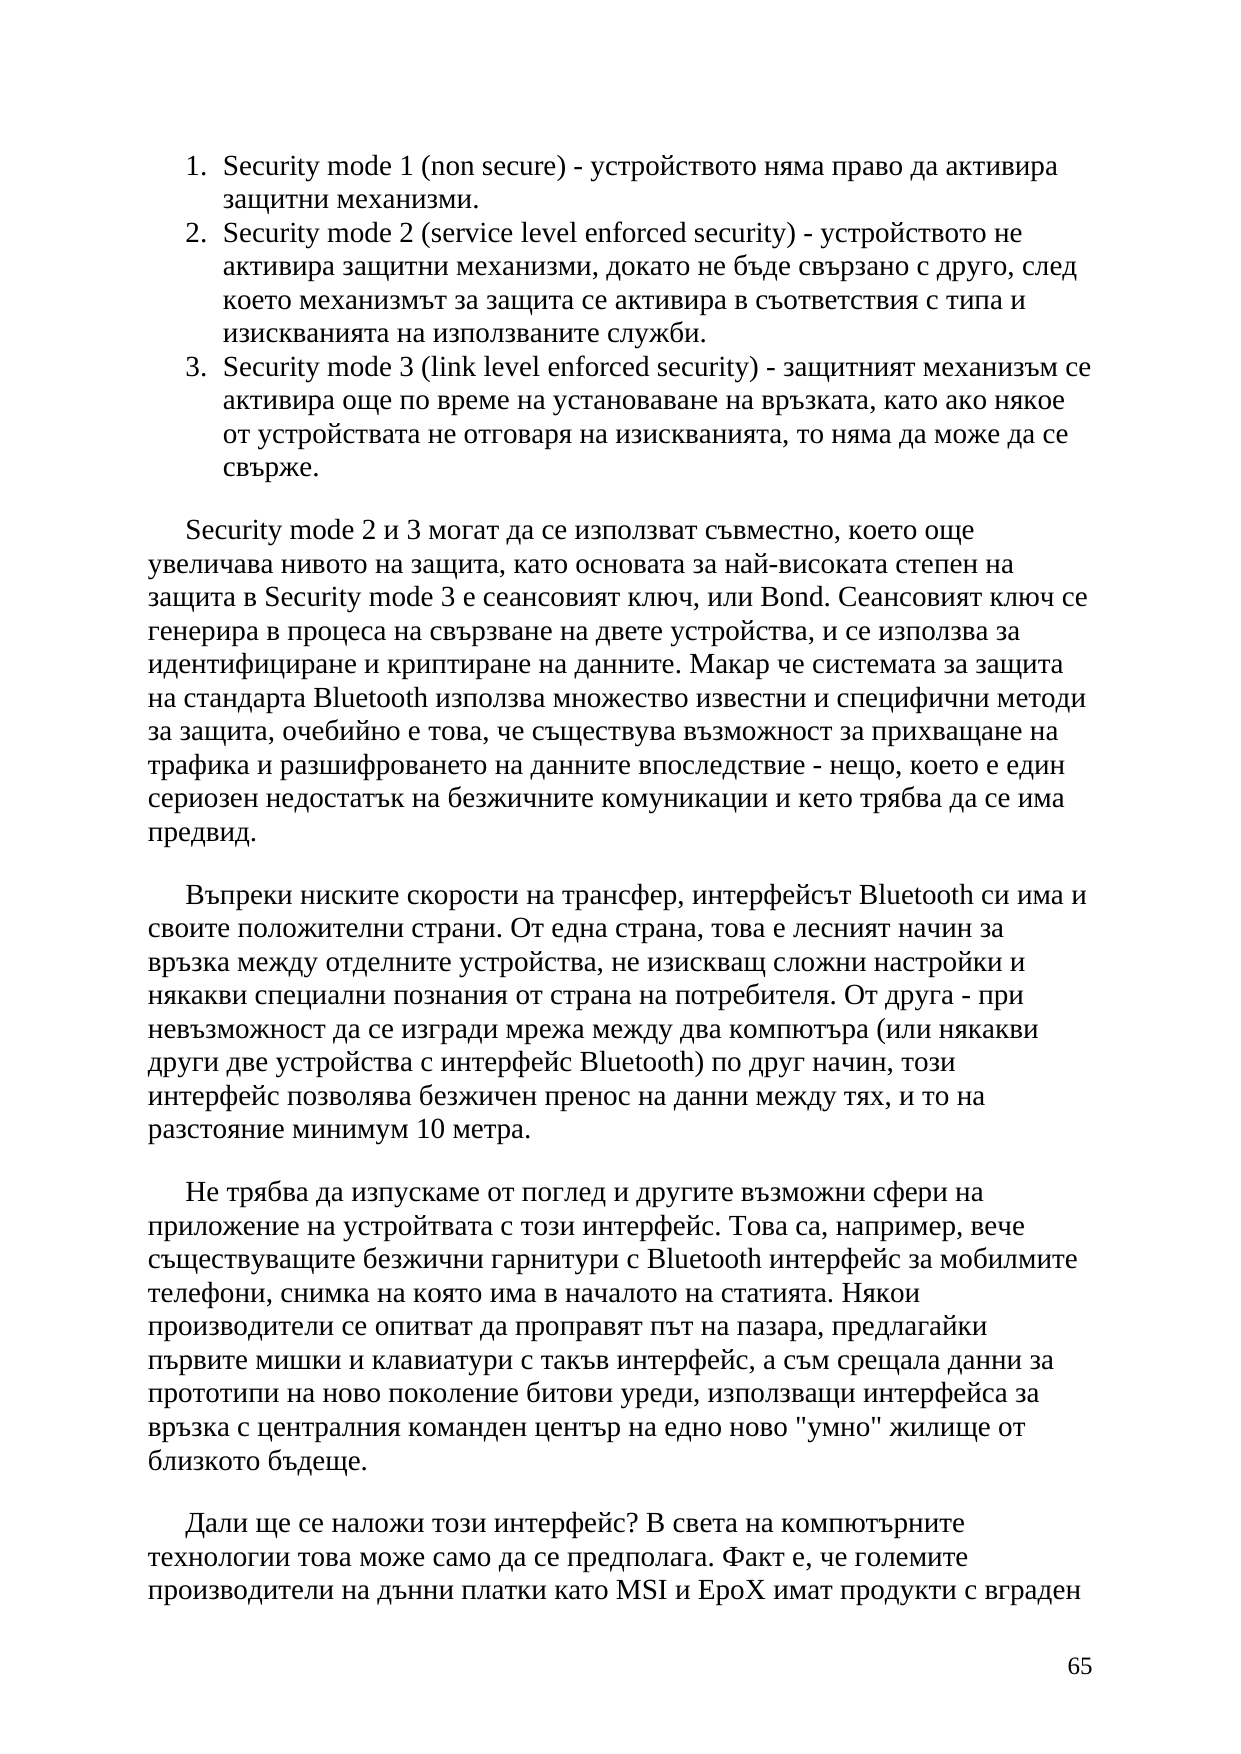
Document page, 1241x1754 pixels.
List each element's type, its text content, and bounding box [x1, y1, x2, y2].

text Дали ще се наложи този интерфейс? В света на компютърните технологии това може само да се предполага. Факт е, че големите производители на дънни платки като MSI и EpoX имат продукти с вграден [148, 1505, 1092, 1606]
list Security mode 3 (link level enforced security) - защитният механизъм се активира още по време на установаване на връзката, като ако някое от устройствата не отговаря на изискванията, то няма да може да се свърже. [185, 349, 1092, 483]
text Въпреки ниските скорости на трансфер, интерфейсът Bluetooth си има и своите положителни страни. От една страна, това е лесният начин за връзка между отделните устройства, не изискващ сложни настройки и някакви специални познания от страна на потребителя. От друга - при невъзможност да се изгради мрежа между два компютъра (или някакви други две устройства с интерфейс Bluetooth) по друг начин, този интерфейс позволява безжичен пренос на данни между тях, и то на разстояние минимум 10 метра. [148, 877, 1092, 1145]
list Security mode 2 (service level enforced security) - устройството не активира защитни механизми, докато не бъде свързано с друго, след което механизмът за защита се активира в съответствия с типа и изискванията на използваните служби. [185, 215, 1092, 349]
list Security mode 1 (non secure) - устройството няма право да активира защитни механизми. [185, 148, 1092, 215]
text Security mode 2 и 3 могат да се използват съвместно, което още увеличава нивото на защита, като основата за най-високата степен на защита в Security mode 3 е сеансовият ключ, или Bond. Сеансовият ключ се генерира в процеса на свързване на двете устройства, и се използва за идентифициране и криптиране на данните. Макар че системата за защита на стандарта Bluetooth използва множество известни и специфични методи за защита, очебийно е това, че съществува възможност за прихващане на трафика и разшифроването на данните впоследствие - нещо, което е един сериозен недостатък на безжичните комуникации и кето трябва да се има предвид. [148, 512, 1092, 848]
text Не трябва да изпускаме от поглед и другите възможни сфери на приложение на устройтвата с този интерфейс. Това са, например, вече съществуващите безжични гарнитури с Bluetooth интерфейс за мобилмите телефони, снимка на която има в началото на статията. Някои производители се опитват да проправят път на пазара, предлагайки първите мишки и клавиатури с такъв интерфейс, а съм срещала данни за прототипи на ново поколение битови уреди, използващи интерфейса за връзка с централния команден център на едно ново "умно" жилище от близкото бъдеще. [148, 1174, 1092, 1476]
